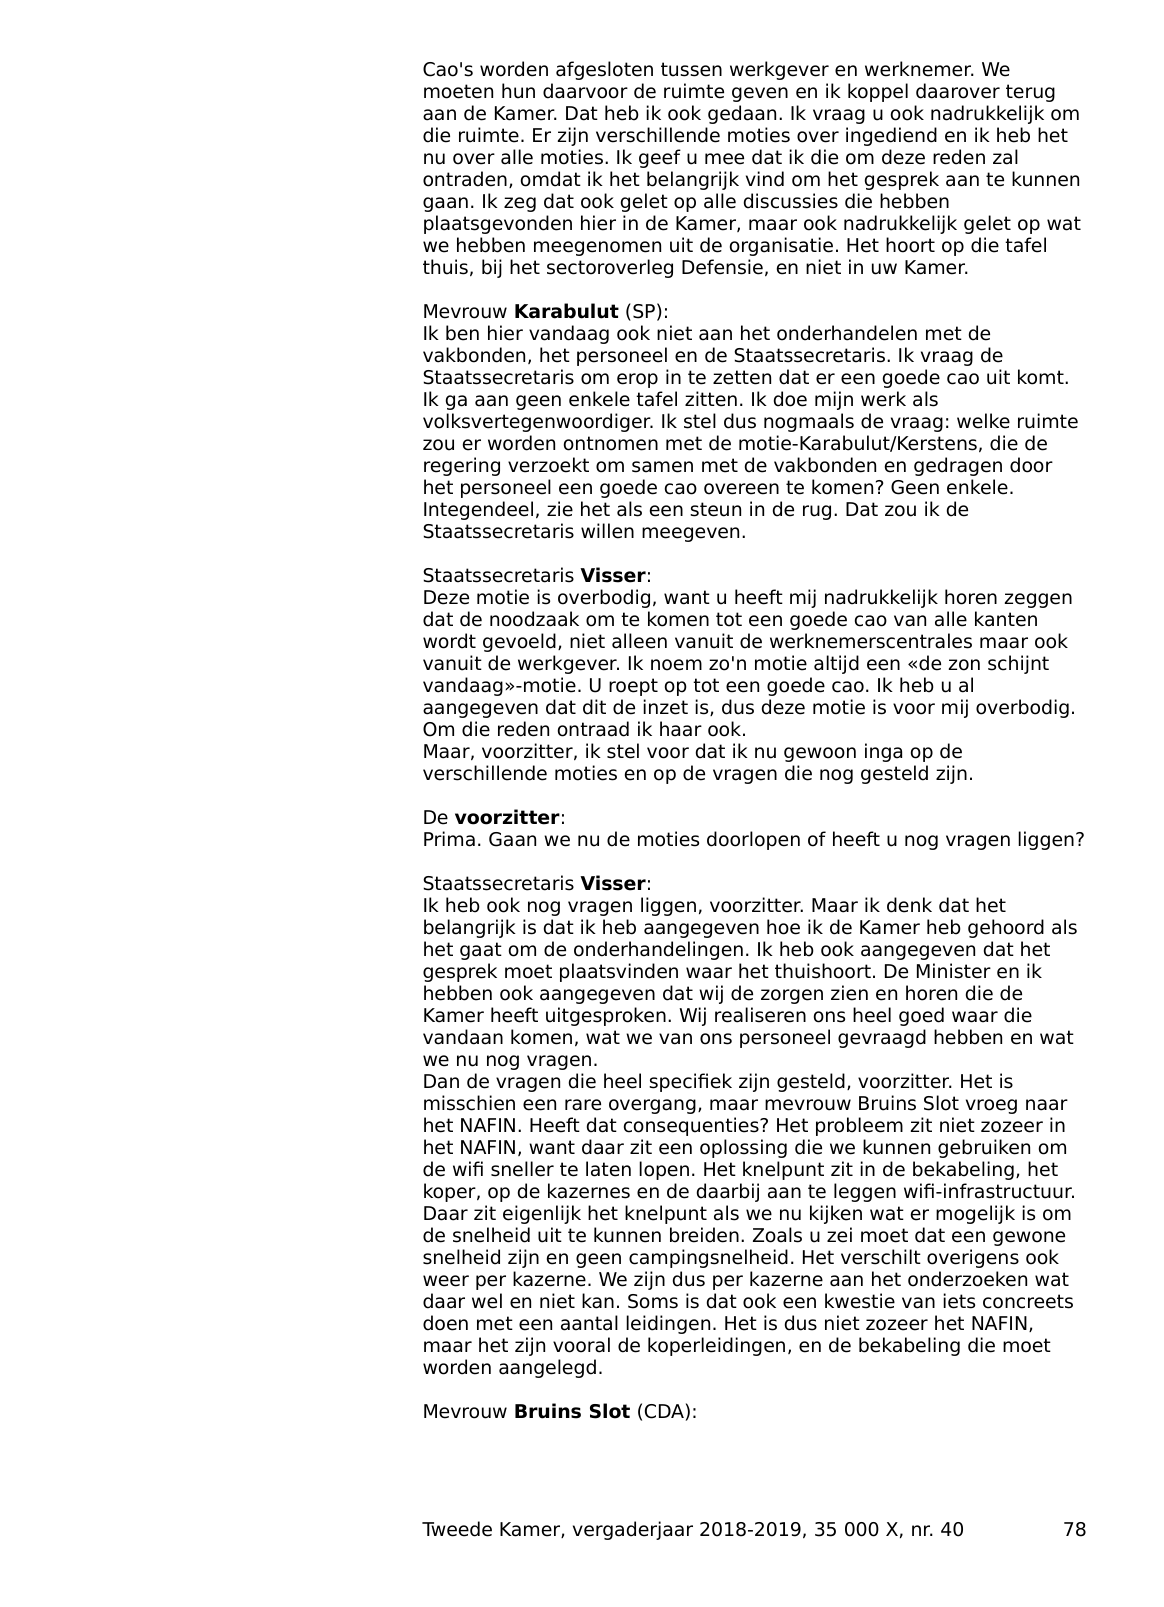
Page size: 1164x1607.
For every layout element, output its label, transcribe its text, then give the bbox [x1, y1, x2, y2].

text Dan de vragen die heel specifiek zijn gesteld, voorzitter. Het is misschien een rare overgang, maar mevrouw Bruins Slot vroeg naar het NAFIN. Heeft dat consequenties? Het probleem zit niet zozeer in het NAFIN, want daar zit een oplossing die we kunnen gebruiken om de wifi sneller te laten lopen. Het knelpunt zit in de bekabeling, het koper, op de kazernes en de daarbij aan te leggen wifi-infrastructuur. Daar zit eigenlijk het knelpunt als we nu kijken wat er mogelijk is om de snelheid uit te kunnen breiden. Zoals u zei moet dat een gewone snelheid zijn en geen campingsnelheid. Het verschilt overigens ook weer per kazerne. We zijn dus per kazerne aan het onderzoeken wat daar wel en niet kan. Soms is dat ook een kwestie van iets concreets doen met een aantal leidingen. Het is dus niet zozeer het NAFIN, maar het zijn vooral de koperleidingen, en de bekabeling die moet worden aangelegd. [422, 1071, 1087, 1379]
text Ik ben hier vandaag ook niet aan het onderhandelen met de vakbonden, het personeel en de Staatssecretaris. Ik vraag de Staatssecretaris om erop in te zetten dat er een goede cao uit komt. Ik ga aan geen enkele tafel zitten. Ik doe mijn werk als volksvertegenwoordiger. Ik stel dus nogmaals de vraag: welke ruimte zou er worden ontnomen met de motie-Karabulut/Kerstens, die de regering verzoekt om samen met de vakbonden en gedragen door het personeel een goede cao overeen te komen? Geen enkele. Integendeel, zie het als een steun in de rug. Dat zou ik de Staatssecretaris willen meegeven. [422, 323, 1087, 543]
text Ik heb ook nog vragen liggen, voorzitter. Maar ik denk dat het belangrijk is dat ik heb aangegeven hoe ik de Kamer heb gehoord als het gaat om de onderhandelingen. Ik heb ook aangegeven dat het gesprek moet plaatsvinden waar het thuishoort. De Minister en ik hebben ook aangegeven dat wij de zorgen zien en horen die de Kamer heeft uitgesproken. Wij realiseren ons heel goed waar die vandaan komen, wat we van ons personeel gevraagd hebben en wat we nu nog vragen. [422, 895, 1087, 1071]
text Deze motie is overbodig, want u heeft mij nadrukkelijk horen zeggen dat de noodzaak om te komen tot een goede cao van alle kanten wordt gevoeld, niet alleen vanuit de werknemerscentrales maar ook vanuit de werkgever. Ik noem zo'n motie altijd een «de zon schijnt vandaag»-motie. U roept op tot een goede cao. Ik heb u al aangegeven dat dit de inzet is, dus deze motie is voor mij overbodig. Om die reden ontraad ik haar ook. [422, 587, 1087, 741]
text De voorzitter: [422, 807, 1087, 829]
text Mevrouw Bruins Slot (CDA): [422, 1401, 1087, 1423]
text Mevrouw Karabulut (SP): [422, 301, 1087, 323]
text Maar, voorzitter, ik stel voor dat ik nu gewoon inga op de verschillende moties en op de vragen die nog gesteld zijn. [422, 741, 1087, 785]
text Staatssecretaris Visser: [422, 565, 1087, 587]
text Cao's worden afgesloten tussen werkgever en werknemer. We moeten hun daarvoor de ruimte geven en ik koppel daarover terug aan de Kamer. Dat heb ik ook gedaan. Ik vraag u ook nadrukkelijk om die ruimte. Er zijn verschillende moties over ingediend en ik heb het nu over alle moties. Ik geef u mee dat ik die om deze reden zal ontraden, omdat ik het belangrijk vind om het gesprek aan te kunnen gaan. Ik zeg dat ook gelet op alle discussies die hebben plaatsgevonden hier in de Kamer, maar ook nadrukkelijk gelet op wat we hebben meegenomen uit de organisatie. Het hoort op die tafel thuis, bij het sectoroverleg Defensie, en niet in uw Kamer. [422, 59, 1087, 279]
text Staatssecretaris Visser: [422, 873, 1087, 895]
text Prima. Gaan we nu de moties doorlopen of heeft u nog vragen liggen? [422, 829, 1087, 851]
